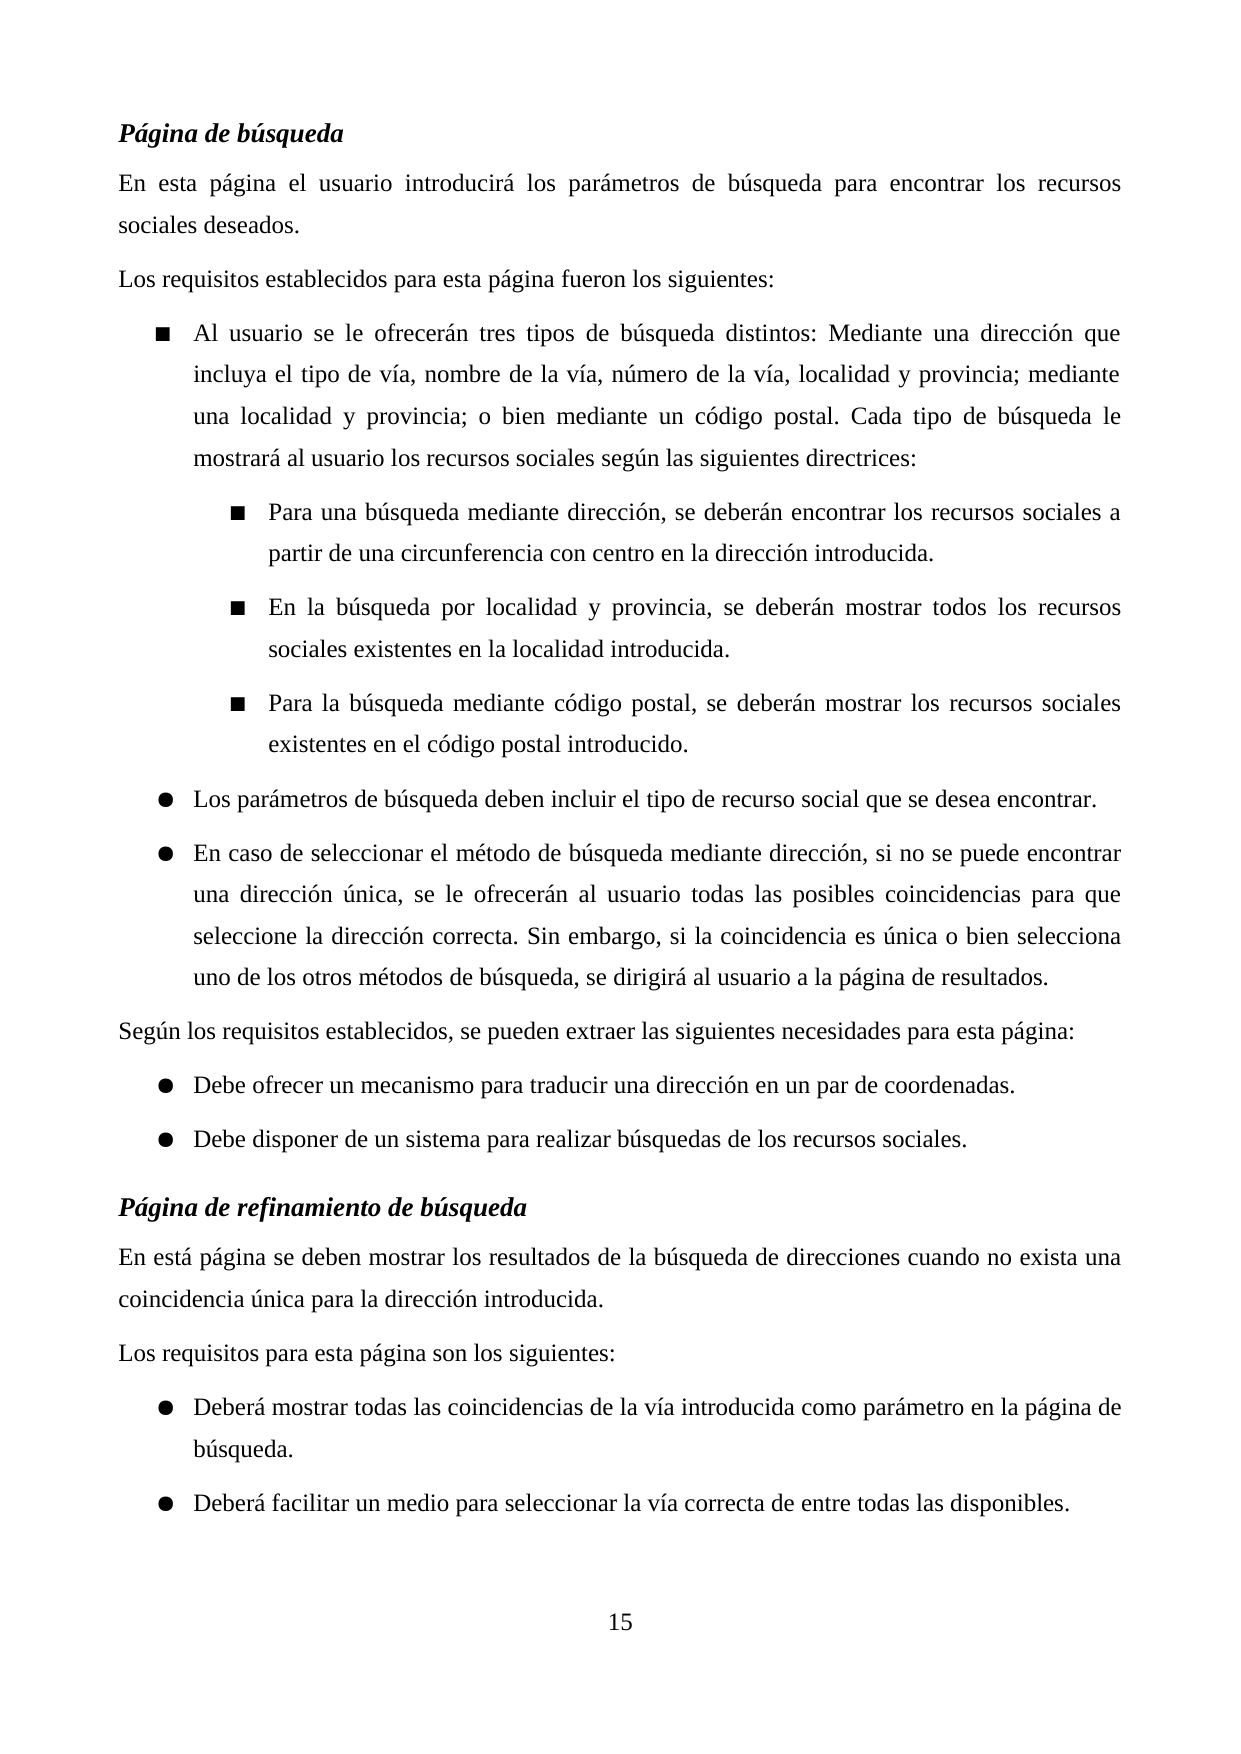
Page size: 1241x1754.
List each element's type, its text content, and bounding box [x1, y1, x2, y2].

subtitle Debe ofrecer un mecanismo para traducir una dirección en un par de coordenadas. [156, 1072, 1122, 1099]
subtitle Para la búsqueda mediante código postal, se deberán mostrar los recursos sociales existentes en el código postal introducido. [231, 689, 1122, 758]
subtitle En caso de seleccionar el método de búsqueda mediante dirección, si no se puede encontrar una dirección única, se le ofrecerán al usuario todas las posibles coincidencias para que seleccione la dirección correcta. Sin embargo, si la coincidencia es única o bien selecciona uno de los otros métodos de búsqueda, se dirigirá al usuario a la página de resultados. [156, 839, 1122, 991]
subtitle En está página se deben mostrar los resultados de la búsqueda de direcciones cuando no exista una coincidencia única para la dirección introducida. [118, 1243, 1122, 1313]
subtitle Página de refinamiento de búsqueda [118, 1192, 1122, 1222]
subtitle En la búsqueda por localidad y provincia, se deberán mostrar todos los recursos sociales existentes en la localidad introducida. [231, 593, 1122, 663]
subtitle Página de búsqueda [118, 118, 1122, 148]
subtitle Los requisitos establecidos para esta página fueron los siguientes: [118, 265, 1122, 293]
subtitle En esta página el usuario introducirá los parámetros de búsqueda para encontrar los recursos sociales deseados. [118, 169, 1122, 239]
subtitle Los parámetros de búsqueda deben incluir el tipo de recurso social que se desea encontrar. [156, 785, 1122, 812]
subtitle Al usuario se le ofrecerán tres tipos de búsqueda distintos: Mediante una dirección que incluya el tipo de vía, nombre de la vía, número de la vía, localidad y provincia; mediante una localidad y provincia; o bien mediante un código postal. Cada tipo de búsqueda le mostrará al usuario los recursos sociales según las siguientes directrices: [156, 319, 1122, 471]
subtitle Según los requisitos establecidos, se pueden extraer las siguientes necesidades para esta página: [118, 1017, 1122, 1045]
subtitle Deberá facilitar un medio para seleccionar la vía correcta de entre todas las disponibles. [156, 1489, 1122, 1516]
subtitle Deberá mostrar todas las coincidencias de la vía introducida como parámetro en la página de búsqueda. [156, 1393, 1122, 1462]
subtitle Debe disponer de un sistema para realizar búsquedas de los recursos sociales. [156, 1126, 1122, 1153]
subtitle Para una búsqueda mediante dirección, se deberán encontrar los recursos sociales a partir de una circunferencia con centro en la dirección introducida. [231, 498, 1122, 567]
subtitle Los requisitos para esta página son los siguientes: [118, 1339, 1122, 1367]
